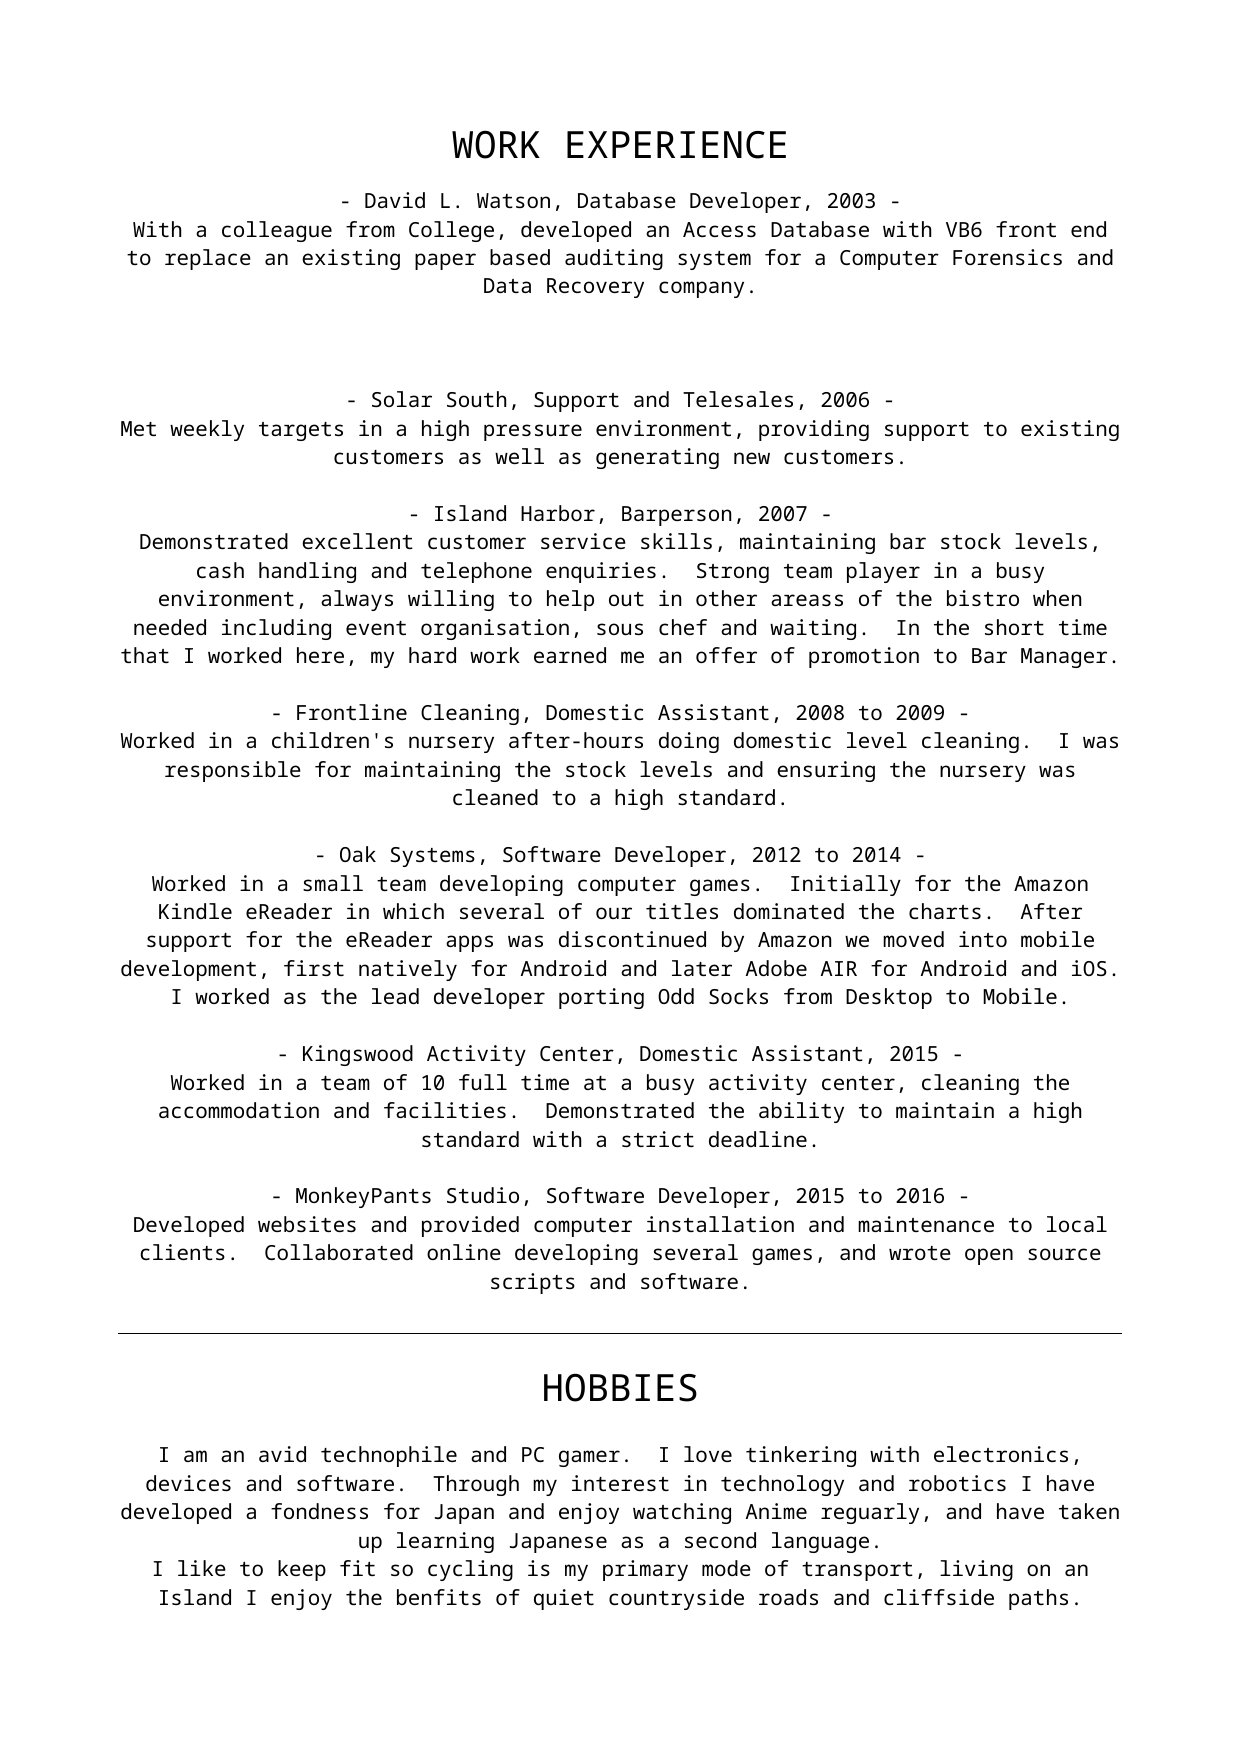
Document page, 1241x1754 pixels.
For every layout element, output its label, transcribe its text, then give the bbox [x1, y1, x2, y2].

text Developed websites and provided computer installation and maintenance to local clients. Collaborated online developing several games, and wrote open source scripts and software. [118, 1210, 1122, 1295]
text I am an avid technophile and PC gamer. I love tinkering with electronics, devices and software. Through my interest in technology and robotics I have developed a fondness for Japan and enjoy watching Anime reguarly, and have taken up learning Japanese as a second language. [118, 1441, 1122, 1554]
text Worked in a small team developing computer games. Initially for the Amazon Kindle eReader in which several of our titles dominated the charts. After support for the eReader apps was discontinued by Amazon we moved into mobile development, first natively for Android and later Adobe AIR for Android and iOS. I worked as the lead developer porting Odd Socks from Desktop to Mobile. [118, 869, 1122, 1011]
text - MonkeyPants Studio, Software Developer, 2015 to 2016 - [118, 1182, 1122, 1210]
text - Kingswood Activity Center, Domestic Assistant, 2015 - [118, 1039, 1122, 1068]
text - Solar South, Support and Telesales, 2006 - [118, 385, 1122, 414]
text HOBBIES [118, 1361, 1122, 1412]
text I like to keep fit so cycling is my primary mode of transport, living on an Island I enjoy the benfits of quiet countryside roads and cliffside paths. [118, 1554, 1122, 1611]
text WORK EXPERIENCE [118, 118, 1122, 169]
text Worked in a team of 10 full time at a busy activity center, cleaning the accommodation and facilities. Demonstrated the ability to maintain a high standard with a strict deadline. [118, 1068, 1122, 1153]
text With a colleague from College, developed an Access Database with VB6 front end to replace an existing paper based auditing system for a Computer Forensics and Data Recovery company. [118, 215, 1122, 300]
text Worked in a children's nursery after-hours doing domestic level cleaning. I was responsible for maintaining the stock levels and ensuring the nursery was cleaned to a high standard. [118, 727, 1122, 812]
text Demonstrated excellent customer service skills, maintaining bar stock levels, cash handling and telephone enquiries. Strong team player in a busy environment, always willing to help out in other areass of the bistro when needed including event organisation, sous chef and waiting. In the short time that I worked here, my hard work earned me an offer of promotion to Bar Manager. [118, 527, 1122, 670]
text Met weekly targets in a high pressure environment, providing support to existing customers as well as generating new customers. [118, 414, 1122, 471]
text - Frontline Cleaning, Domestic Assistant, 2008 to 2009 - [118, 698, 1122, 727]
text - David L. Watson, Database Developer, 2003 - [118, 186, 1122, 215]
text - Oak Systems, Software Developer, 2012 to 2014 - [118, 840, 1122, 869]
text - Island Harbor, Barperson, 2007 - [118, 499, 1122, 527]
